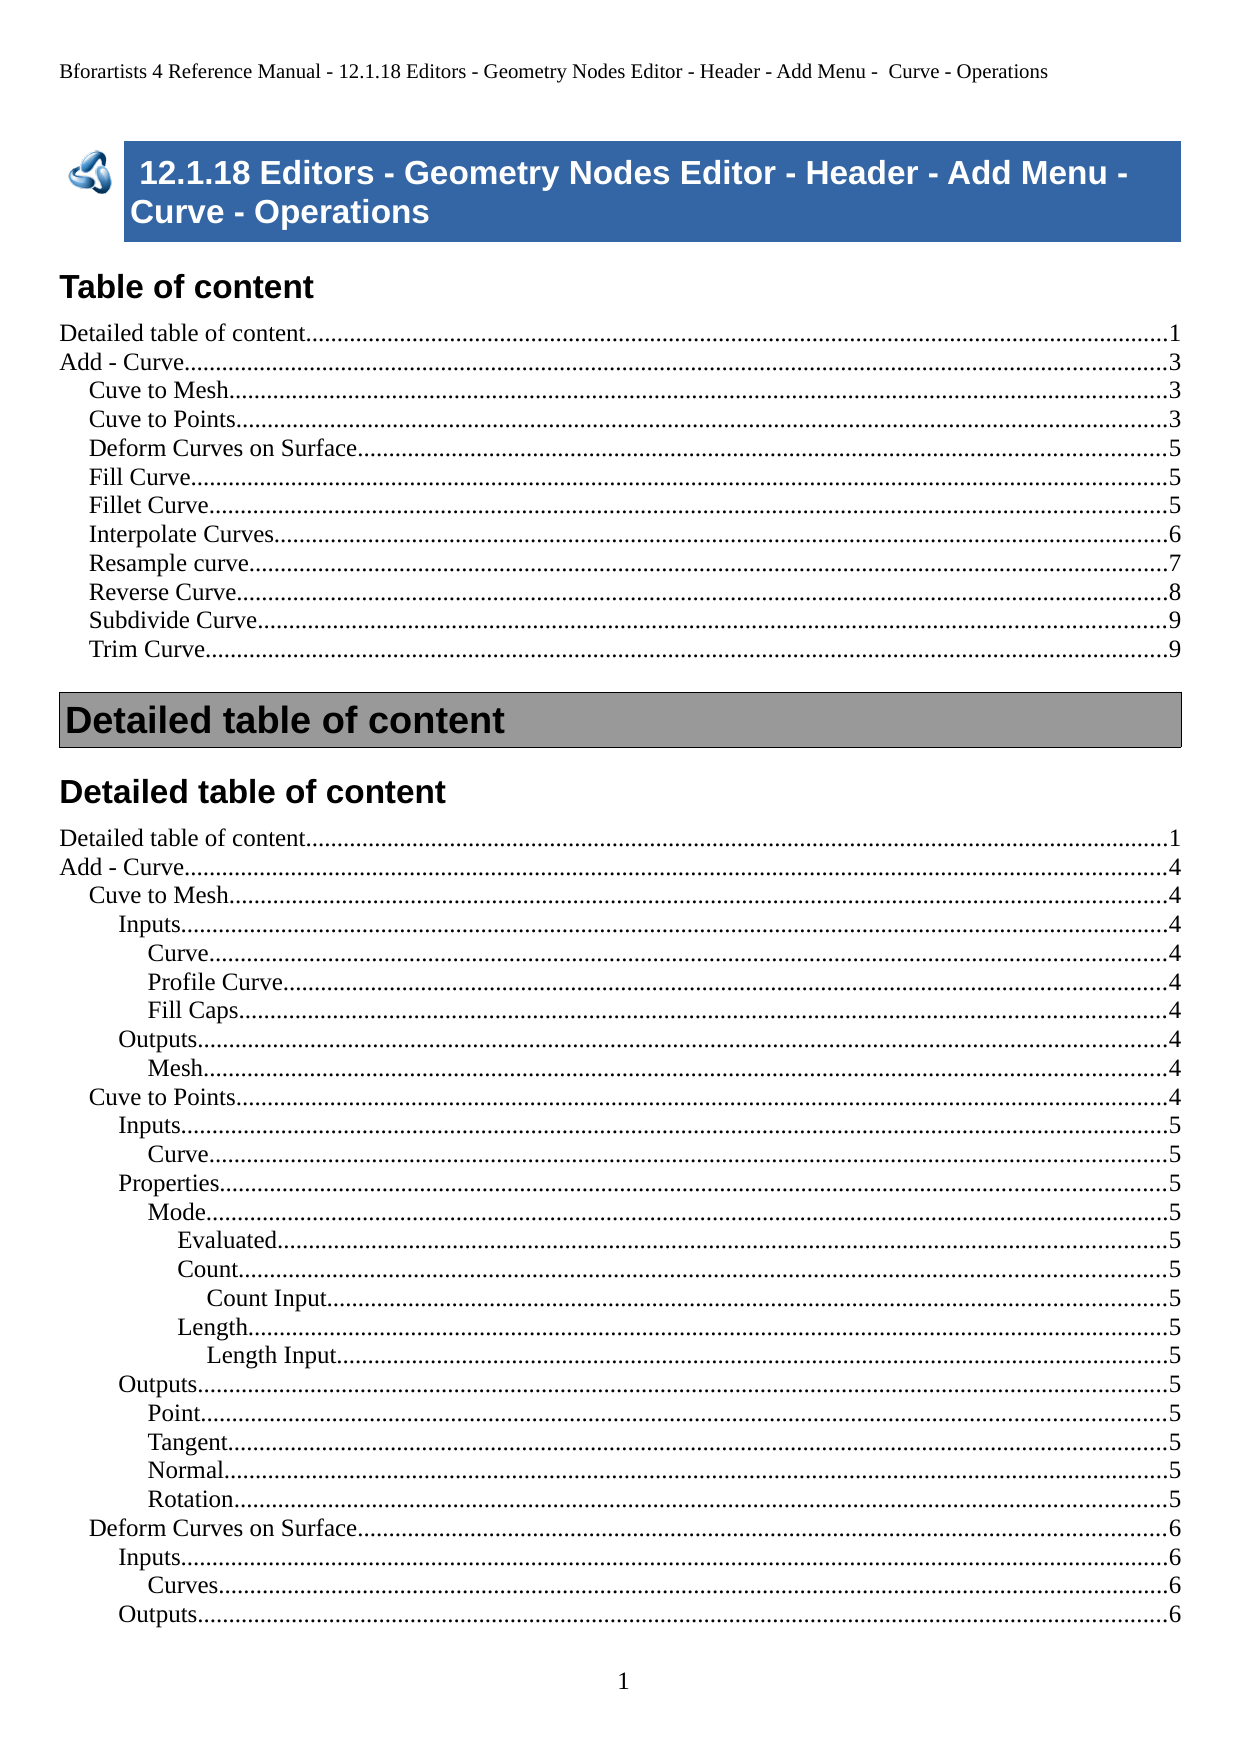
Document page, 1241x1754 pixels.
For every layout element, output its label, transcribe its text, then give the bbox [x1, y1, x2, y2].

text Inputs 5 [118, 1110, 1181, 1139]
text Cuve to Points 4 [88, 1082, 1181, 1110]
text Length Input 5 [206, 1340, 1181, 1369]
text Trim Curve 9 [88, 634, 1181, 663]
text Deform Curves on Surface 5 [88, 433, 1181, 462]
text Deform Curves on Surface 6 [88, 1513, 1181, 1542]
text Curve 5 [147, 1139, 1181, 1168]
picture [65, 147, 114, 197]
text Length 5 [177, 1312, 1181, 1340]
text Evaluated 5 [177, 1225, 1181, 1254]
text Fill Caps 4 [147, 995, 1181, 1024]
text Outputs 5 [118, 1369, 1181, 1398]
text Count Input 5 [206, 1283, 1181, 1312]
table_header Detailed table of content [60, 693, 1181, 747]
text Mesh 4 [147, 1053, 1181, 1082]
text Reverse Curve 8 [88, 577, 1181, 605]
text Inputs 4 [118, 909, 1181, 938]
text Curves 6 [147, 1570, 1181, 1599]
text Normal 5 [147, 1455, 1181, 1484]
text Add - Curve 3 [59, 347, 1181, 375]
subtitle Table of content [59, 267, 1181, 305]
text Resample curve 7 [88, 548, 1181, 577]
text Fill Curve 5 [88, 462, 1181, 490]
text Mode 5 [147, 1197, 1181, 1225]
text Cuve to Mesh 3 [88, 375, 1181, 404]
text Cuve to Mesh 4 [88, 880, 1181, 909]
text Fillet Curve 5 [88, 490, 1181, 519]
text Subdivide Curve 9 [88, 605, 1181, 634]
text Profile Curve 4 [147, 967, 1181, 995]
text Curve 4 [147, 938, 1181, 967]
text Outputs 6 [118, 1599, 1181, 1628]
text Detailed table of content 1 [59, 318, 1181, 347]
table_header 12.1.18 Editors - Geometry Nodes Editor - Header - Add Menu - Curve - Operations [124, 141, 1181, 242]
table_header [59, 141, 124, 242]
text Add - Curve 4 [59, 852, 1181, 880]
text Inputs 6 [118, 1542, 1181, 1570]
text Rotation 5 [147, 1484, 1181, 1513]
text Properties 5 [118, 1168, 1181, 1197]
text Outputs 4 [118, 1024, 1181, 1053]
text Detailed table of content 1 [59, 823, 1181, 852]
text Cuve to Points 3 [88, 404, 1181, 433]
text Point 5 [147, 1398, 1181, 1427]
text Interpolate Curves 6 [88, 519, 1181, 548]
subtitle Detailed table of content [59, 772, 1181, 810]
text Tangent 5 [147, 1427, 1181, 1455]
text Count 5 [177, 1254, 1181, 1283]
